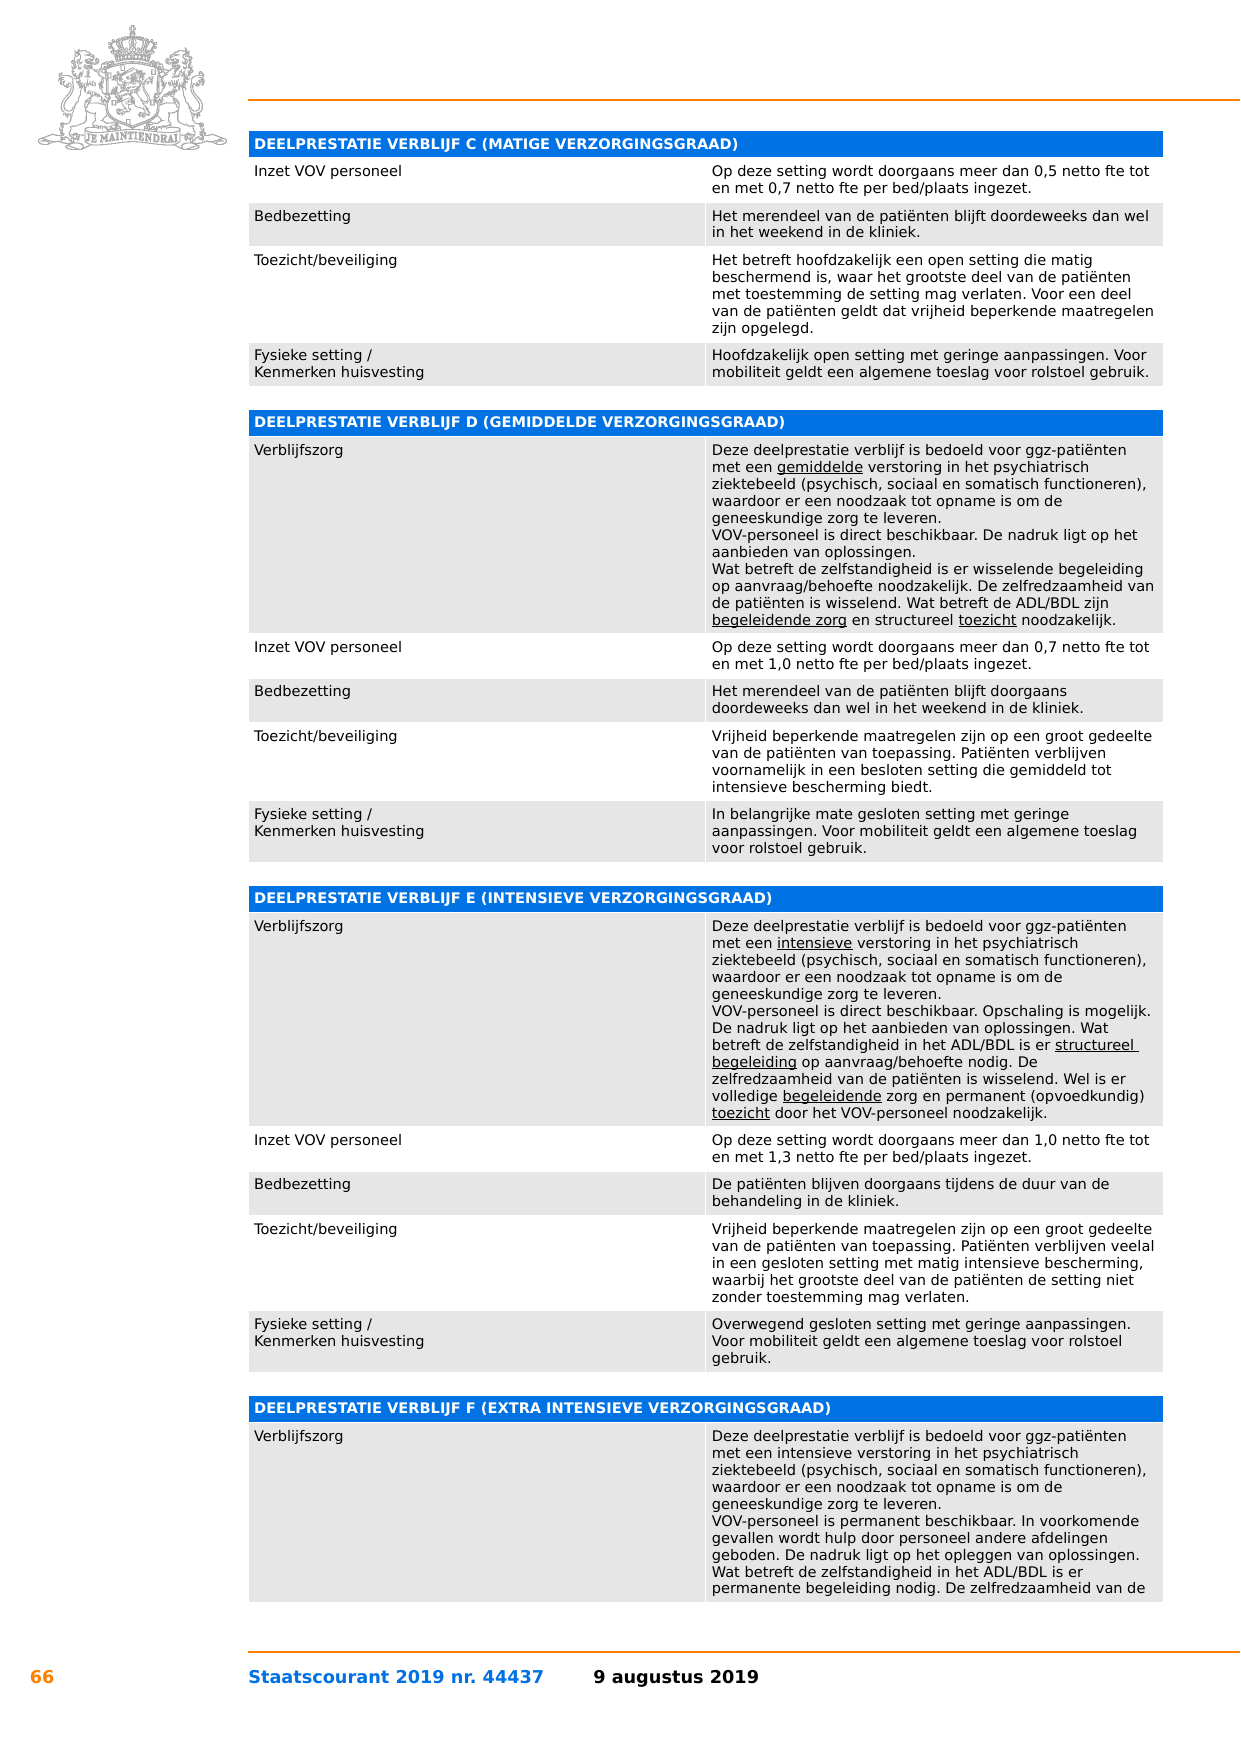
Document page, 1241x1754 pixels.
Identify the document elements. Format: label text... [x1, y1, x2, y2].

table_cell Inzet VOV personeel [249, 1127, 705, 1171]
table_cell Inzet VOV personeel [249, 158, 705, 202]
table_cell Fysieke setting / Kenmerken huisvesting [249, 1311, 705, 1372]
table_cell Fysieke setting / Kenmerken huisvesting [249, 801, 705, 862]
table_cell Toezicht/beveiliging [249, 247, 705, 341]
table_cell Vrijheid beperkende maatregelen zijn op een groot gedeelte van de patiënten van toepassing. Patiënten verblijven veelal in een gesloten setting met matig intensieve bescherming, waarbij het grootste deel van de patiënten de setting niet zonder toestemming mag verlaten. [706, 1216, 1163, 1310]
table_cell Toezicht/beveiliging [249, 1216, 705, 1310]
table_cell In belangrijke mate gesloten setting met geringe aanpassingen. Voor mobiliteit geldt een algemene toeslag voor rolstoel gebruik. [706, 801, 1163, 862]
table_cell Fysieke setting / Kenmerken huisvesting [249, 343, 705, 386]
table_cell Op deze setting wordt doorgaans meer dan 0,7 netto fte tot en met 1,0 netto fte per bed/plaats ingezet. [706, 634, 1163, 678]
table_cell Het merendeel van de patiënten blijft doorgaans doordeweeks dan wel in het weekend in de kliniek. [706, 679, 1163, 722]
table_cell Verblijfszorg [249, 437, 705, 633]
table_cell Verblijfszorg [249, 913, 705, 1126]
table_cell Het merendeel van de patiënten blijft doordeweeks dan wel in het weekend in de kliniek. [706, 203, 1163, 246]
table_header DEELPRESTATIE VERBLIJF F (EXTRA INTENSIEVE VERZORGINGSGRAAD) [249, 1396, 1163, 1422]
table_cell Op deze setting wordt doorgaans meer dan 1,0 netto fte tot en met 1,3 netto fte per bed/plaats ingezet. [706, 1127, 1163, 1171]
table_header DEELPRESTATIE VERBLIJF E (INTENSIEVE VERZORGINGSGRAAD) [249, 886, 1163, 912]
table_cell Deze deelprestatie verblijf is bedoeld voor ggz-patiënten met een intensieve verstoring in het psychiatrisch ziektebeeld (psychisch, sociaal en somatisch functioneren), waardoor er een noodzaak tot opname is om de geneeskundige zorg te leveren. VOV-personeel is direct beschikbaar. Opschaling is mogelijk. De nadruk ligt op het aanbieden van oplossingen. Wat betreft de zelfstandigheid in het ADL/BDL is er structureel begeleiding op aanvraag/behoefte nodig. De zelfredzaamheid van de patiënten is wisselend. Wel is er volledige begeleidende zorg en permanent (opvoedkundig) toezicht door het VOV-personeel noodzakelijk. [706, 913, 1163, 1126]
table_cell Bedbezetting [249, 1172, 705, 1215]
table_cell Deze deelprestatie verblijf is bedoeld voor ggz-patiënten met een gemiddelde verstoring in het psychiatrisch ziektebeeld (psychisch, sociaal en somatisch functioneren), waardoor er een noodzaak tot opname is om de geneeskundige zorg te leveren. VOV-personeel is direct beschikbaar. De nadruk ligt op het aanbieden van oplossingen. Wat betreft de zelfstandigheid is er wisselende begeleiding op aanvraag/behoefte noodzakelijk. De zelfredzaamheid van de patiënten is wisselend. Wat betreft de ADL/BDL zijn begeleidende zorg en structureel toezicht noodzakelijk. [706, 437, 1163, 633]
table_header DEELPRESTATIE VERBLIJF C (MATIGE VERZORGINGSGRAAD) [249, 131, 1163, 157]
table_header DEELPRESTATIE VERBLIJF D (GEMIDDELDE VERZORGINGSGRAAD) [249, 410, 1163, 436]
table_cell Verblijfszorg [249, 1423, 705, 1602]
table_cell Inzet VOV personeel [249, 634, 705, 678]
table_cell Op deze setting wordt doorgaans meer dan 0,5 netto fte tot en met 0,7 netto fte per bed/plaats ingezet. [706, 158, 1163, 202]
table_cell Het betreft hoofdzakelijk een open setting die matig beschermend is, waar het grootste deel van de patiënten met toestemming de setting mag verlaten. Voor een deel van de patiënten geldt dat vrijheid beperkende maatregelen zijn opgelegd. [706, 247, 1163, 341]
table_cell Deze deelprestatie verblijf is bedoeld voor ggz-patiënten met een intensieve verstoring in het psychiatrisch ziektebeeld (psychisch, sociaal en somatisch functioneren), waardoor er een noodzaak tot opname is om de geneeskundige zorg te leveren. VOV-personeel is permanent beschikbaar. In voorkomende gevallen wordt hulp door personeel andere afdelingen geboden. De nadruk ligt op het opleggen van oplossingen. Wat betreft de zelfstandigheid in het ADL/BDL is er permanente begeleiding nodig. De zelfredzaamheid van de [706, 1423, 1163, 1602]
table_cell Bedbezetting [249, 203, 705, 246]
table_cell Vrijheid beperkende maatregelen zijn op een groot gedeelte van de patiënten van toepassing. Patiënten verblijven voornamelijk in een besloten setting die gemiddeld tot intensieve bescherming biedt. [706, 723, 1163, 800]
picture [38, 25, 227, 150]
table_cell Toezicht/beveiliging [249, 723, 705, 800]
table_cell Bedbezetting [249, 679, 705, 722]
table_cell Overwegend gesloten setting met geringe aanpassingen. Voor mobiliteit geldt een algemene toeslag voor rolstoel gebruik. [706, 1311, 1163, 1372]
table_cell Hoofdzakelijk open setting met geringe aanpassingen. Voor mobiliteit geldt een algemene toeslag voor rolstoel gebruik. [706, 343, 1163, 386]
table_cell De patiënten blijven doorgaans tijdens de duur van de behandeling in de kliniek. [706, 1172, 1163, 1215]
